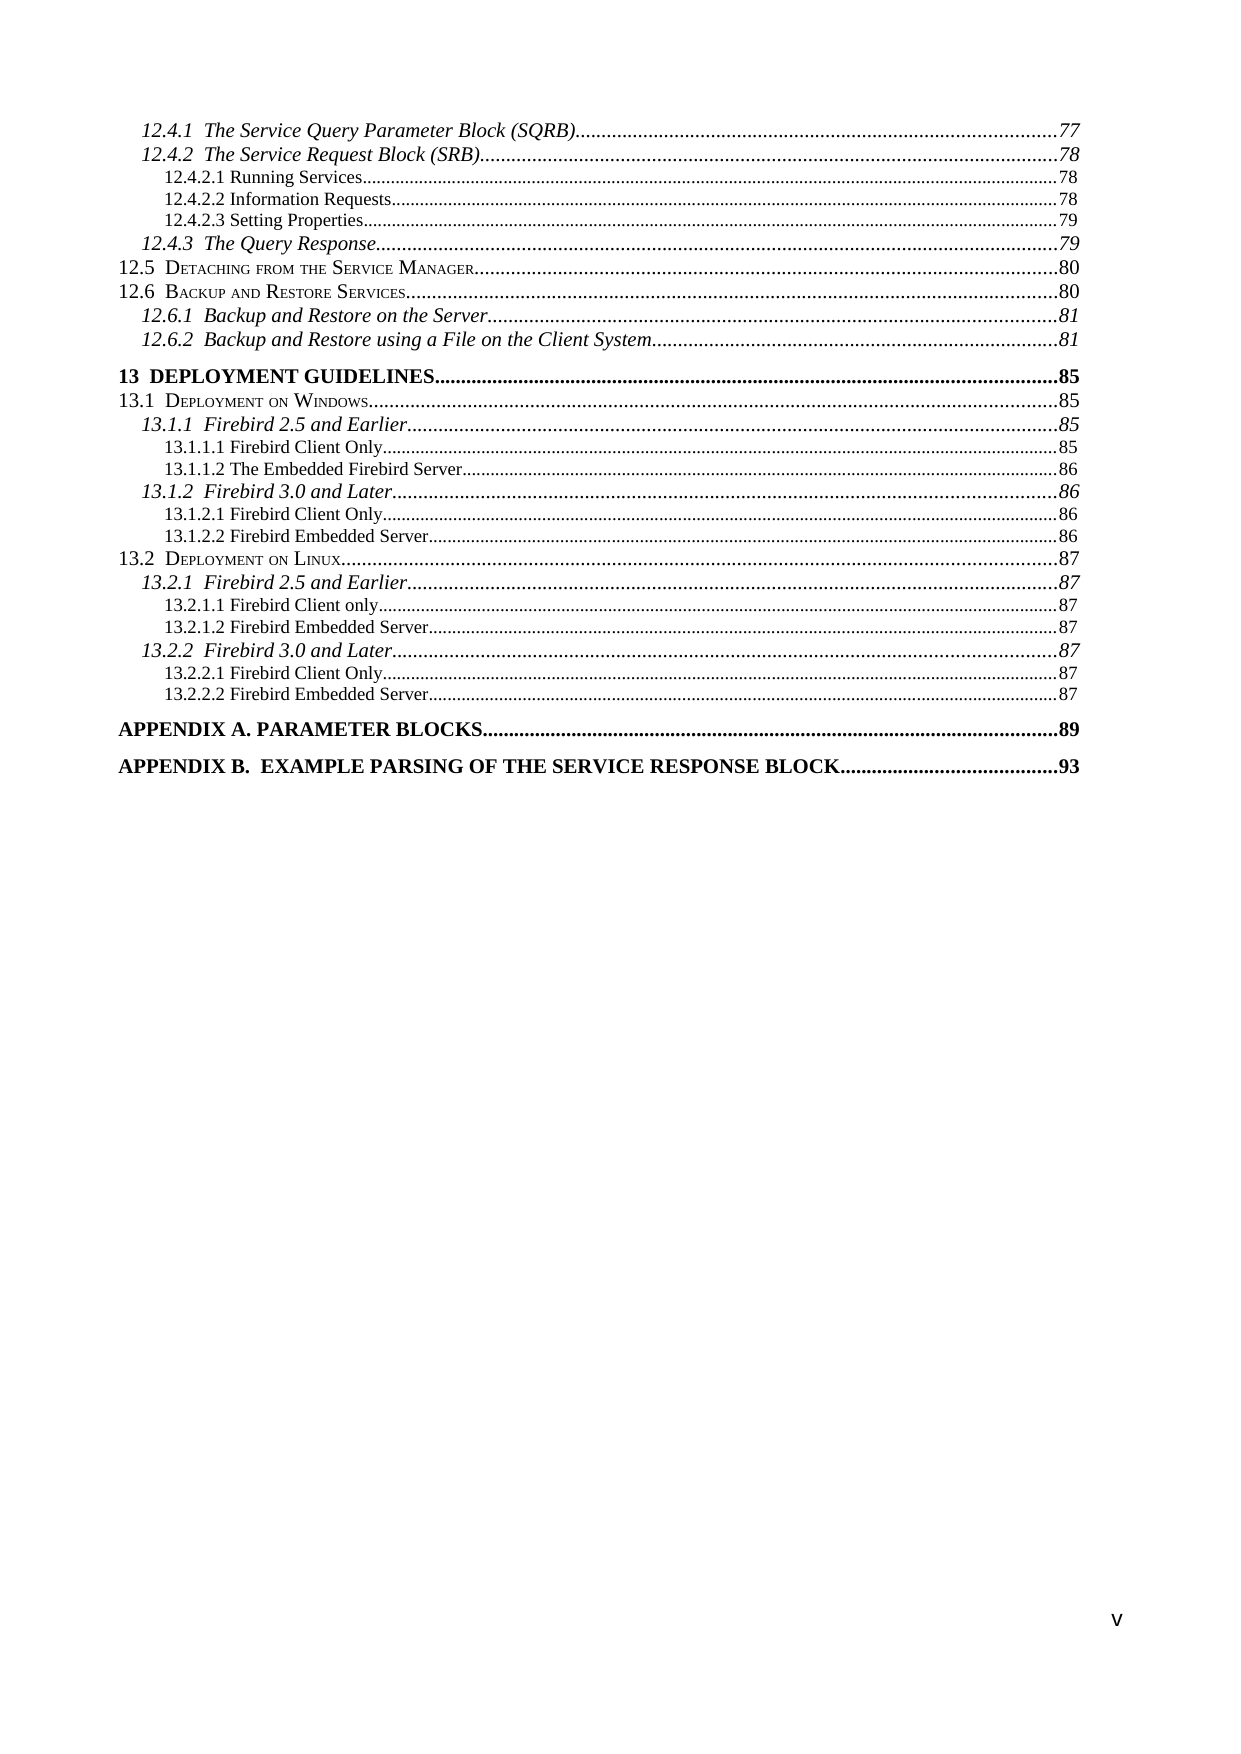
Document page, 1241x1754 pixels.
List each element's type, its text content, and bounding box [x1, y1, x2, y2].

text 12.4.2.2 Information Requests 78 [164, 188, 1122, 209]
text 13.1.1.2 The Embedded Firebird Server 86 [164, 457, 1122, 479]
text 13.1.2 Firebird 3.0 and Later 86 [141, 479, 1122, 503]
text 12.4.1 The Service Query Parameter Block (SQRB) 77 [141, 118, 1122, 142]
text 13.2.2.2 Firebird Embedded Server 87 [164, 683, 1122, 705]
text 12.6 Backup and Restore Services 80 [118, 279, 1122, 303]
text Appendix A. Parameter Blocks 89 [118, 717, 1122, 741]
text 13.2.2 Firebird 3.0 and Later 87 [141, 637, 1122, 662]
text 12.4.3 The Query Response 79 [141, 231, 1122, 255]
text 13.1.2.1 Firebird Client Only 86 [164, 503, 1122, 525]
text 13.1.1 Firebird 2.5 and Earlier 85 [141, 412, 1122, 436]
text 13.2.1 Firebird 2.5 and Earlier 87 [141, 570, 1122, 594]
text 12.4.2 The Service Request Block (SRB) 78 [141, 142, 1122, 166]
text 13 Deployment Guidelines 85 [118, 364, 1122, 388]
text 13.2.2.1 Firebird Client Only 87 [164, 662, 1122, 683]
text 12.6.1 Backup and Restore on the Server 81 [141, 303, 1122, 327]
text 12.5 Detaching from the Service Manager 80 [118, 255, 1122, 279]
text 12.4.2.3 Setting Properties 79 [164, 209, 1122, 231]
text 12.4.2.1 Running Services 78 [164, 166, 1122, 188]
text 13.1.2.2 Firebird Embedded Server 86 [164, 525, 1122, 546]
text Appendix B. Example Parsing of the Service Response Block 93 [118, 754, 1122, 778]
text 12.6.2 Backup and Restore using a File on the Client System 81 [141, 327, 1122, 351]
text 13.2 Deployment on Linux 87 [118, 546, 1122, 570]
text 13.2.1.1 Firebird Client only 87 [164, 594, 1122, 616]
text 13.2.1.2 Firebird Embedded Server 87 [164, 616, 1122, 637]
text 13.1.1.1 Firebird Client Only 85 [164, 436, 1122, 457]
text 13.1 Deployment on Windows 85 [118, 388, 1122, 412]
